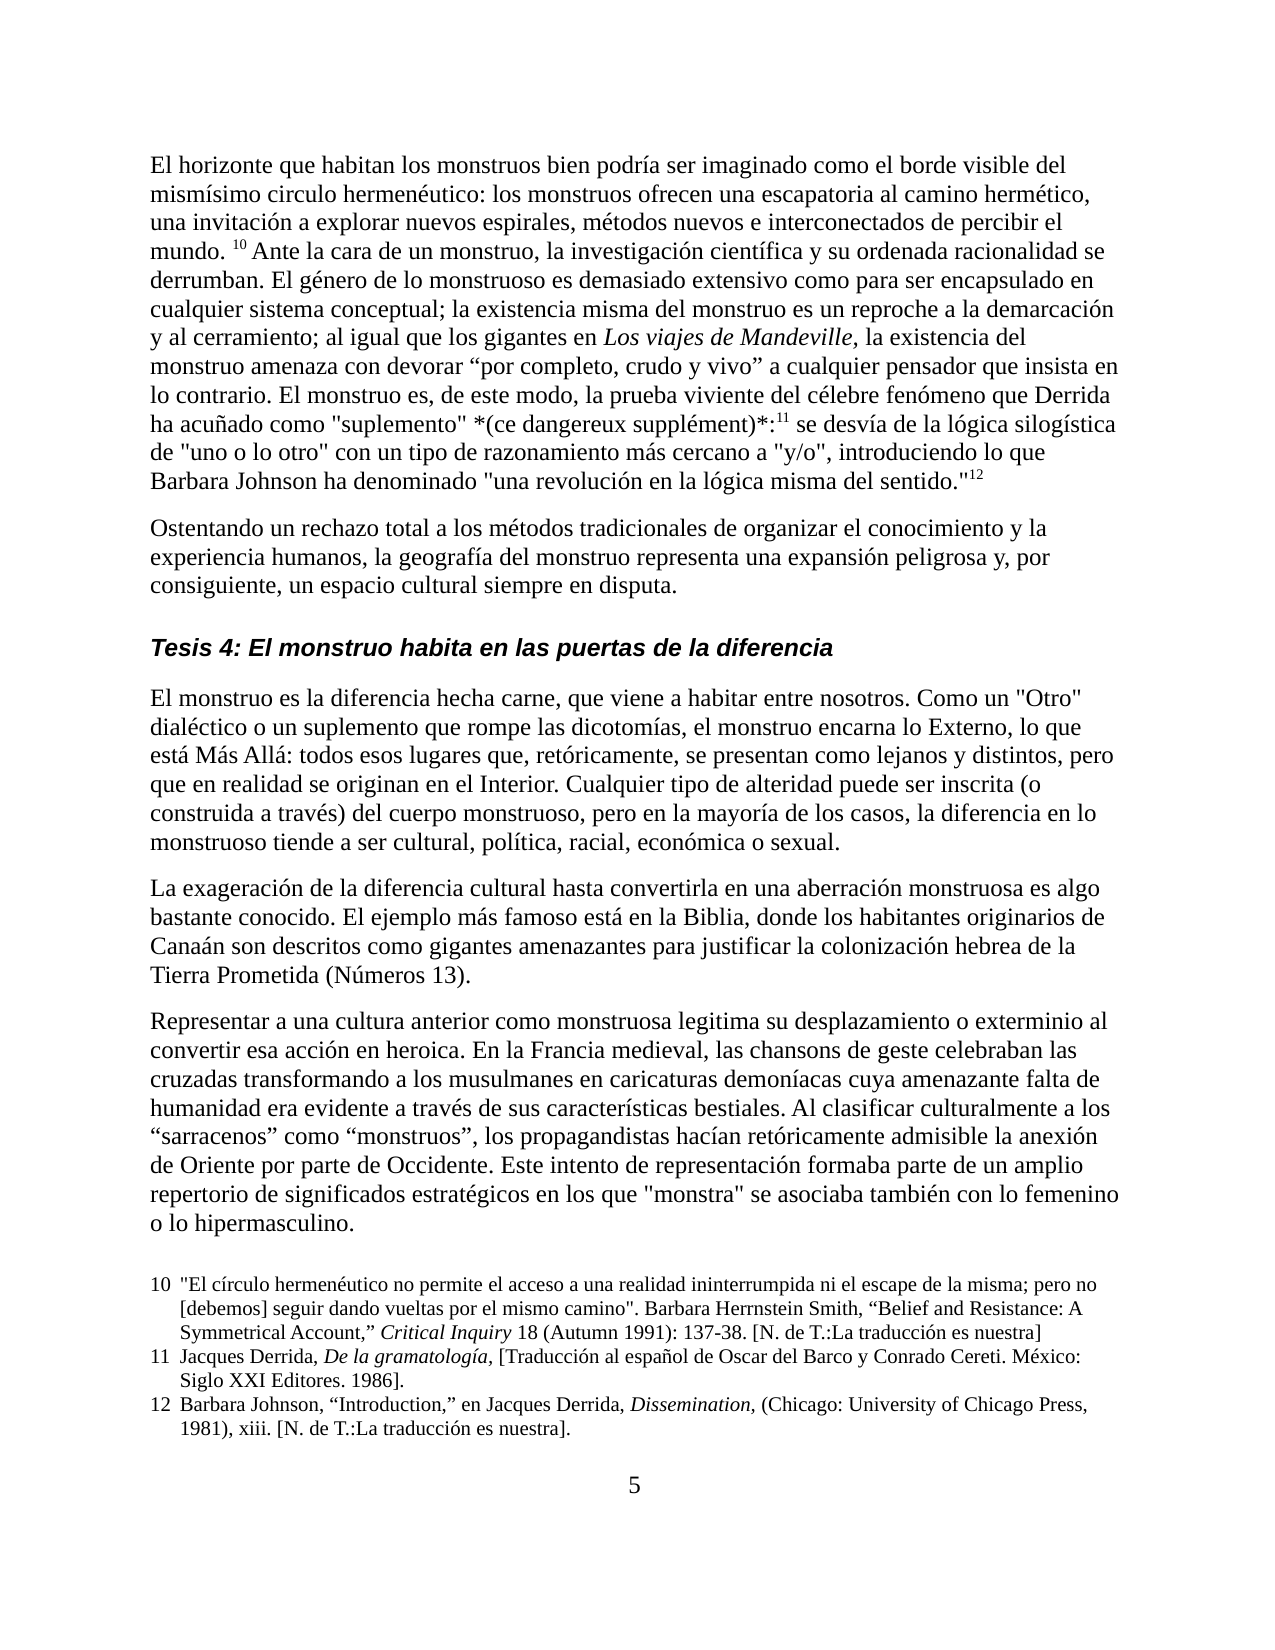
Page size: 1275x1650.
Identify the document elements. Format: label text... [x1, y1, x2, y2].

text "El círculo hermenéutico no permite el acceso a una realidad ininterrumpida ni el escape de la misma; pero no [debemos] seguir dando vueltas por el mismo camino". Barbara Herrnstein Smith, “Belief and Resistance: A Symmetrical Account,” Critical Inquiry 18 (Autumn 1991): 137-38. [N. de T.:La traducción es nuestra] [150, 1272, 1125, 1344]
text Ostentando un rechazo total a los métodos tradicionales de organizar el conocimiento y la experiencia humanos, la geografía del monstruo representa una expansión peligrosa y, por consiguiente, un espacio cultural siempre en disputa. [150, 513, 1125, 599]
text El monstruo es la diferencia hecha carne, que viene a habitar entre nosotros. Como un "Otro" dialéctico o un suplemento que rompe las dicotomías, el monstruo encarna lo Externo, lo que está Más Allá: todos esos lugares que, retóricamente, se presentan como lejanos y distintos, pero que en realidad se originan en el Interior. Cualquier tipo de alteridad puede ser inscrita (o construida a través) del cuerpo monstruoso, pero en la mayoría de los casos, la diferencia en lo monstruoso tiende a ser cultural, política, racial, económica o sexual. [150, 683, 1125, 856]
text Jacques Derrida, De la gramatología, [Traducción al español de Oscar del Barco y Conrado Cereti. México: Siglo XXI Editores. 1986]. [150, 1344, 1125, 1392]
subtitle Tesis 4: El monstruo habita en las puertas de la diferencia [150, 633, 1125, 662]
text El horizonte que habitan los monstruos bien podría ser imaginado como el borde visible del mismísimo circulo hermenéutico: los monstruos ofrecen una escapatoria al camino hermético, una invitación a explorar nuevos espirales, métodos nuevos e interconectados de percibir el mundo. Ante la cara de un monstruo, la investigación científica y su ordenada racionalidad se derrumban. El género de lo monstruoso es demasiado extensivo como para ser encapsulado en cualquier sistema conceptual; la existencia misma del monstruo es un reproche a la demarcación y al cerramiento; al igual que los gigantes en Los viajes de Mandeville, la existencia del monstruo amenaza con devorar “por completo, crudo y vivo” a cualquier pensador que insista en lo contrario. El monstruo es, de este modo, la prueba viviente del célebre fenómeno que Derrida ha acuñado como "suplemento" *(ce dangereux supplément)*: se desvía de la lógica silogística de "uno o lo otro" con un tipo de razonamiento más cercano a "y/o", introduciendo lo que Barbara Johnson ha denominado "una revolución en la lógica misma del sentido." [150, 150, 1125, 495]
text Representar a una cultura anterior como monstruosa legitima su desplazamiento o exterminio al convertir esa acción en heroica. En la Francia medieval, las chansons de geste celebraban las cruzadas transformando a los musulmanes en caricaturas demoníacas cuya amenazante falta de humanidad era evidente a través de sus características bestiales. Al clasificar culturalmente a los “sarracenos” como “monstruos”, los propagandistas hacían retóricamente admisible la anexión de Oriente por parte de Occidente. Este intento de representación formaba parte de un amplio repertorio de significados estratégicos en los que "monstra" se asociaba también con lo femenino o lo hipermasculino. [150, 1006, 1125, 1236]
text Barbara Johnson, “Introduction,” en Jacques Derrida, Dissemination, (Chicago: University of Chicago Press, 1981), xiii. [N. de T.:La traducción es nuestra]. [150, 1392, 1125, 1440]
text La exageración de la diferencia cultural hasta convertirla en una aberración monstruosa es algo bastante conocido. El ejemplo más famoso está en la Biblia, donde los habitantes originarios de Canaán son descritos como gigantes amenazantes para justificar la colonización hebrea de la Tierra Prometida (Números 13). [150, 873, 1125, 988]
